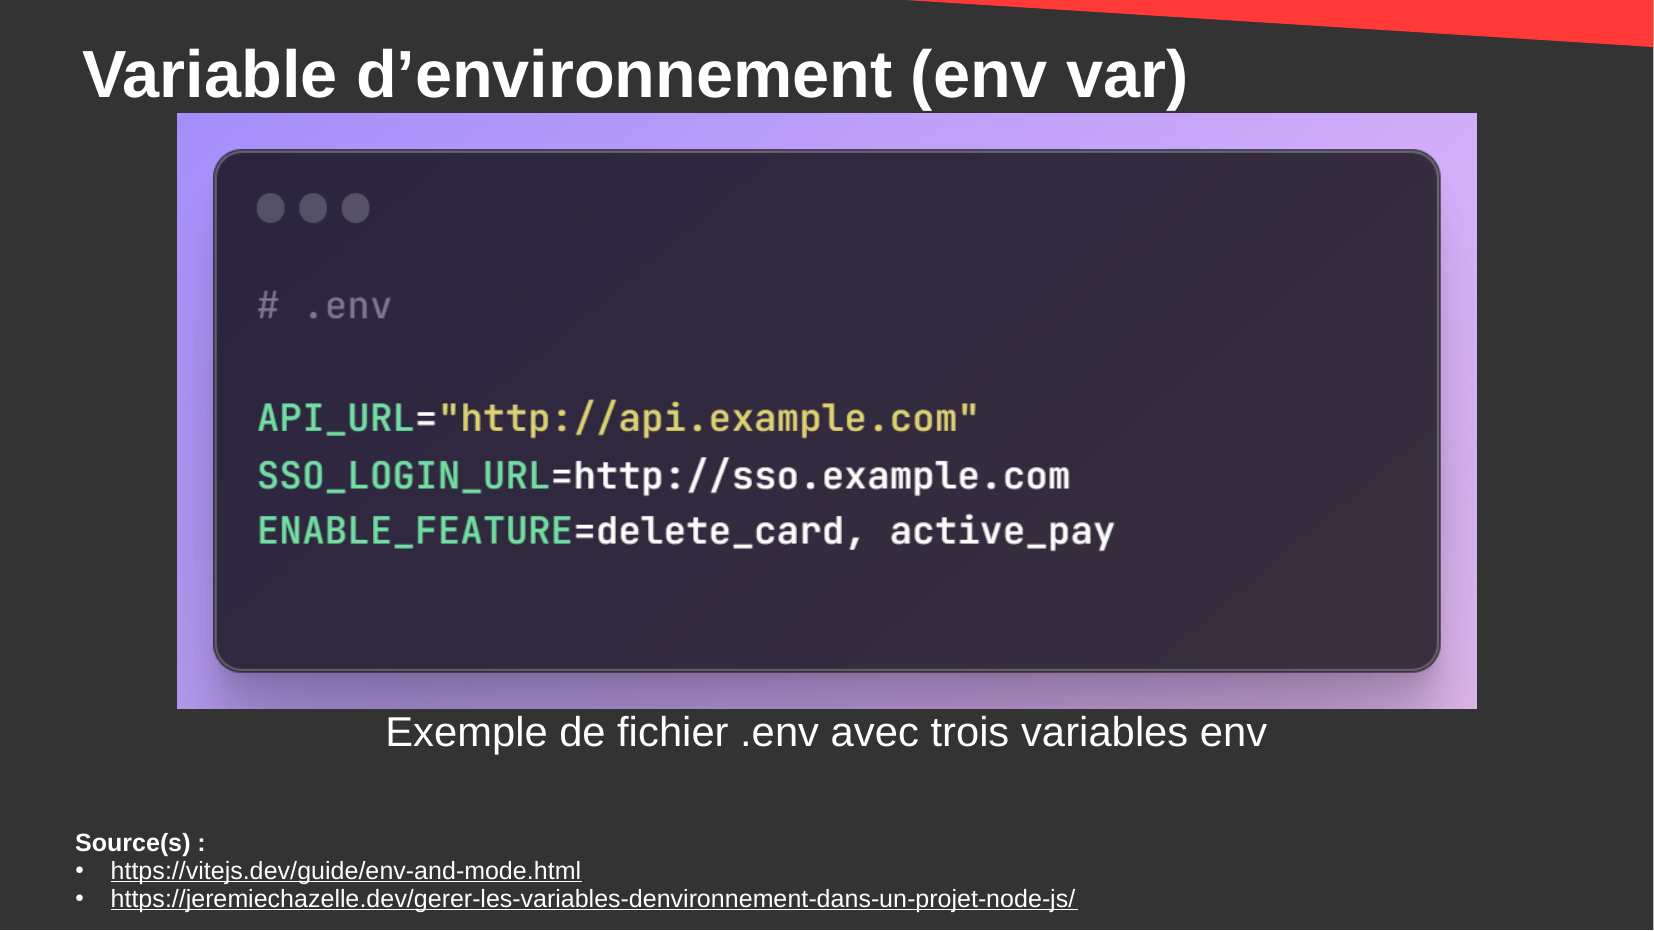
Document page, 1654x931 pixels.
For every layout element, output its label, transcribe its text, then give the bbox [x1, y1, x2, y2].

text_box [905, 0, 1654, 48]
picture [177, 113, 1477, 708]
list Exemple de fichier .env avec trois variables env [125, 708, 1529, 762]
title Variable d’environnement (env var) [82, 37, 1571, 115]
text_box Source(s) : https://vitejs.dev/guide/env-and-mode.html https://jeremiechazelle.dev/gerer-les-variables-denvironnement-dans-un-projet-node-js/ [60, 821, 1546, 931]
